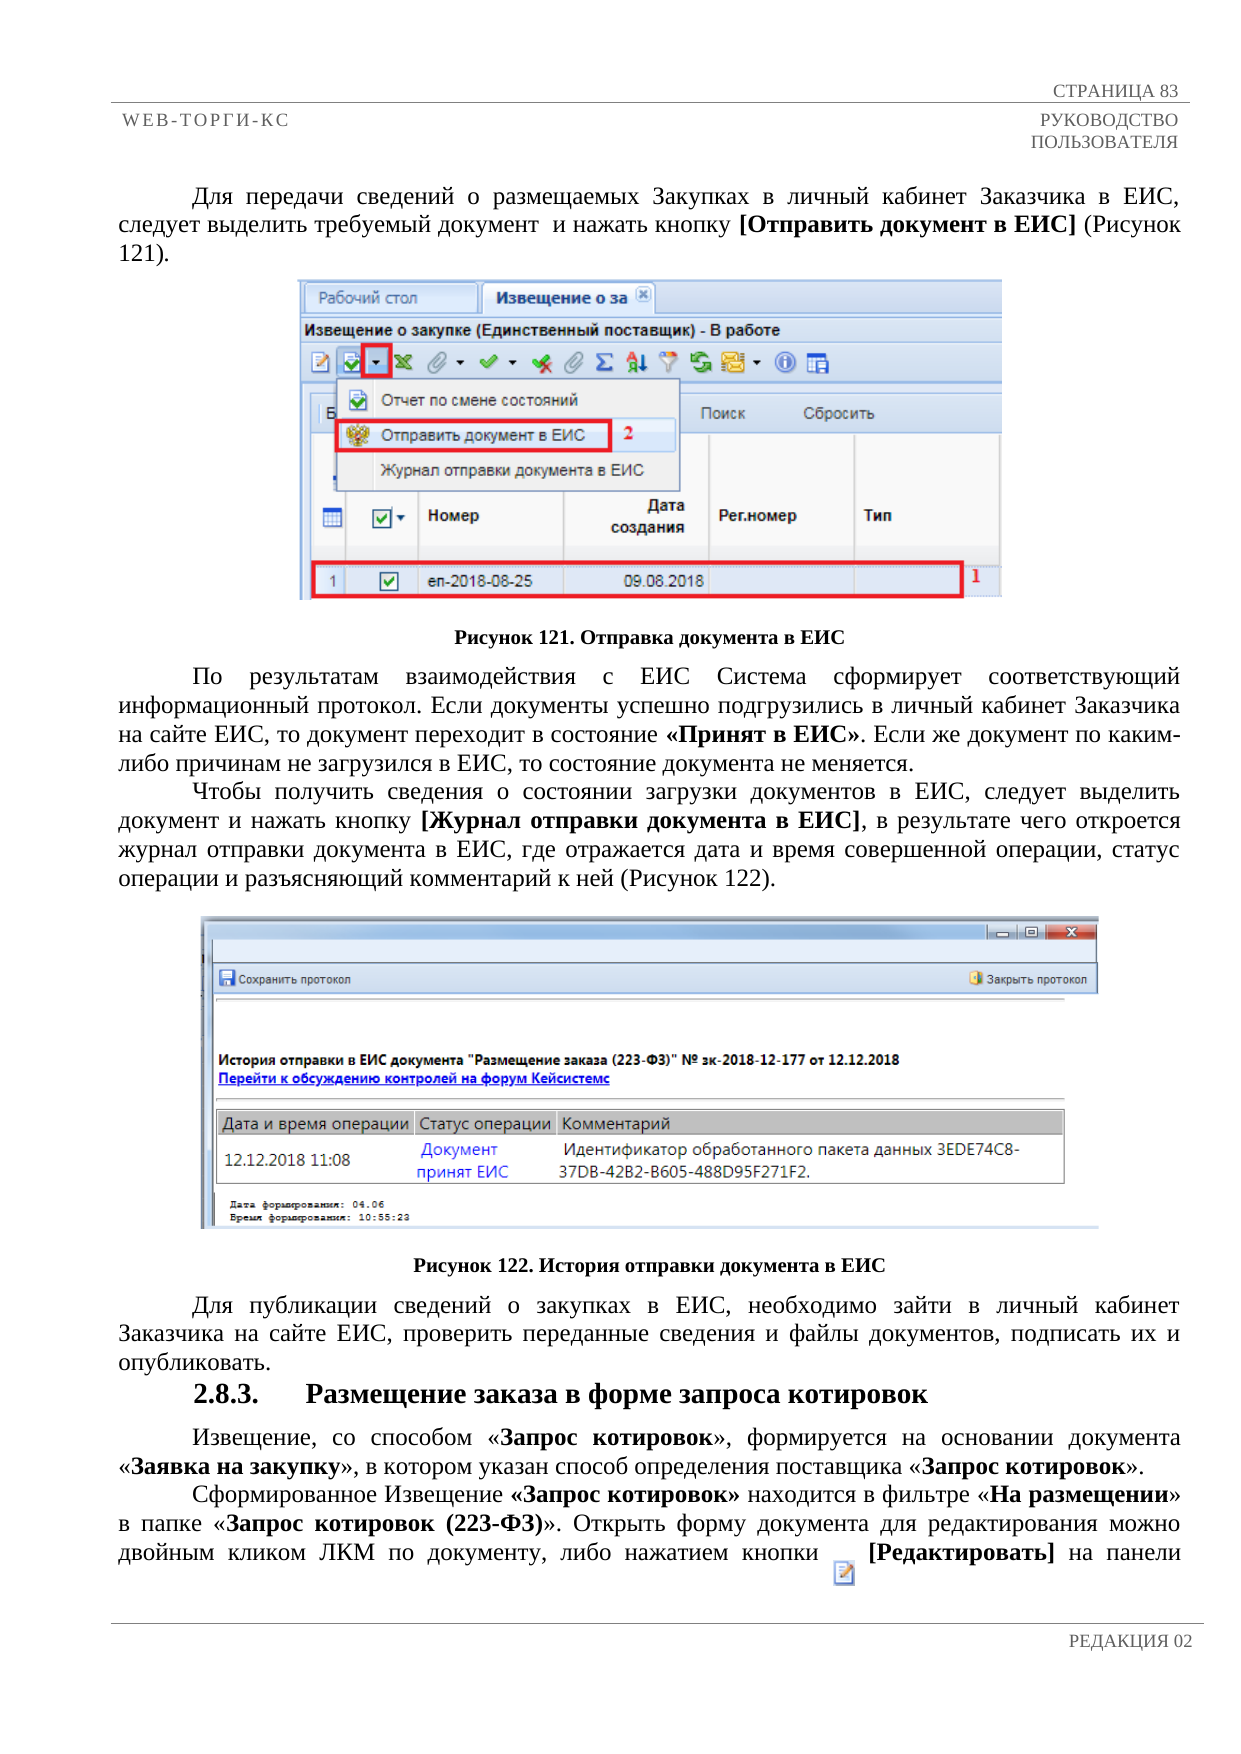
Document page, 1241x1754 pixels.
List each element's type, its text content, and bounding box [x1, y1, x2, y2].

text Сформированное Извещение «Запрос котировок» находится в фильтре «На размещении» в папке «Запрос котировок (223-ФЗ)». Открыть форму документа для редактирования можно двойным кликом ЛКМ по документу, либо нажатием кнопки [Редактировать] на панели [118, 1479, 1181, 1585]
text Рисунок 122. История отправки документа в ЕИС [118, 1253, 1181, 1277]
text По результатам взаимодействия с ЕИС Система сформирует соответствующий информационный протокол. Если документы успешно подгрузились в личный кабинет Заказчика на сайте ЕИС, то документ переходит в состояние «Принят в ЕИС». Если же документ по каким-либо причинам не загрузился в ЕИС, то состояние документа не меняется. [118, 661, 1181, 776]
text Для публикации сведений о закупках в ЕИС, необходимо зайти в личный кабинет Заказчика на сайте ЕИС, проверить переданные сведения и файлы документов, подписать их и опубликовать. [118, 1290, 1181, 1376]
text Для передачи сведений о размещаемых Закупках в личный кабинет Заказчика в ЕИС, следует выделить требуемый документ и нажать кнопку [Отправить документ в ЕИС] (Рисунок 121). [118, 181, 1181, 267]
list Размещение заказа в форме запроса котировок [193, 1376, 1181, 1409]
text Чтобы получить сведения о состоянии загрузки документов в ЕИС, следует выделить документ и нажать кнопку [Журнал отправки документа в ЕИС], в результате чего откроется журнал отправки документа в ЕИС, где отражается дата и время совершенной операции, статус операции и разъясняющий комментарий к ней (Рисунок 122). [118, 776, 1181, 891]
text Рисунок 121. Отправка документа в ЕИС [118, 625, 1181, 649]
text Извещение, со способом «Запрос котировок», формируется на основании документа «Заявка на закупку», в котором указан способ определения поставщика «Запрос котировок». [118, 1422, 1181, 1479]
